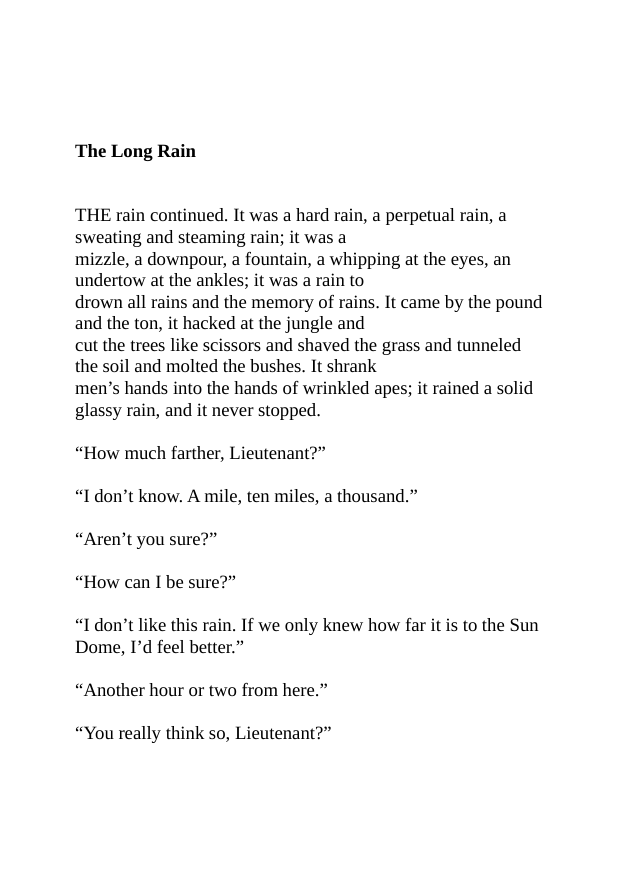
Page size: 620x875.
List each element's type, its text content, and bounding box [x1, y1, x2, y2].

text The Long Rain THE rain continued. It was a hard rain, a perpetual rain, a sweating and steaming rain; it was a mizzle, a downpour, a fountain, a whipping at the eyes, an undertow at the ankles; it was a rain to drown all rains and the memory of rains. It came by the pound and the ton, it hacked at the jungle and cut the trees like scissors and shaved the grass and tunneled the soil and molted the bushes. It shrank men’s hands into the hands of wrinkled apes; it rained a solid glassy rain, and it never stopped. “How much farther, Lieutenant?” “I don’t know. A mile, ten miles, a thousand.” “Aren’t you sure?” “How can I be sure?” “I don’t like this rain. If we only knew how far it is to the Sun Dome, I’d feel better.” “Another hour or two from here.” “You really think so, Lieutenant?” [75, 75, 544, 743]
